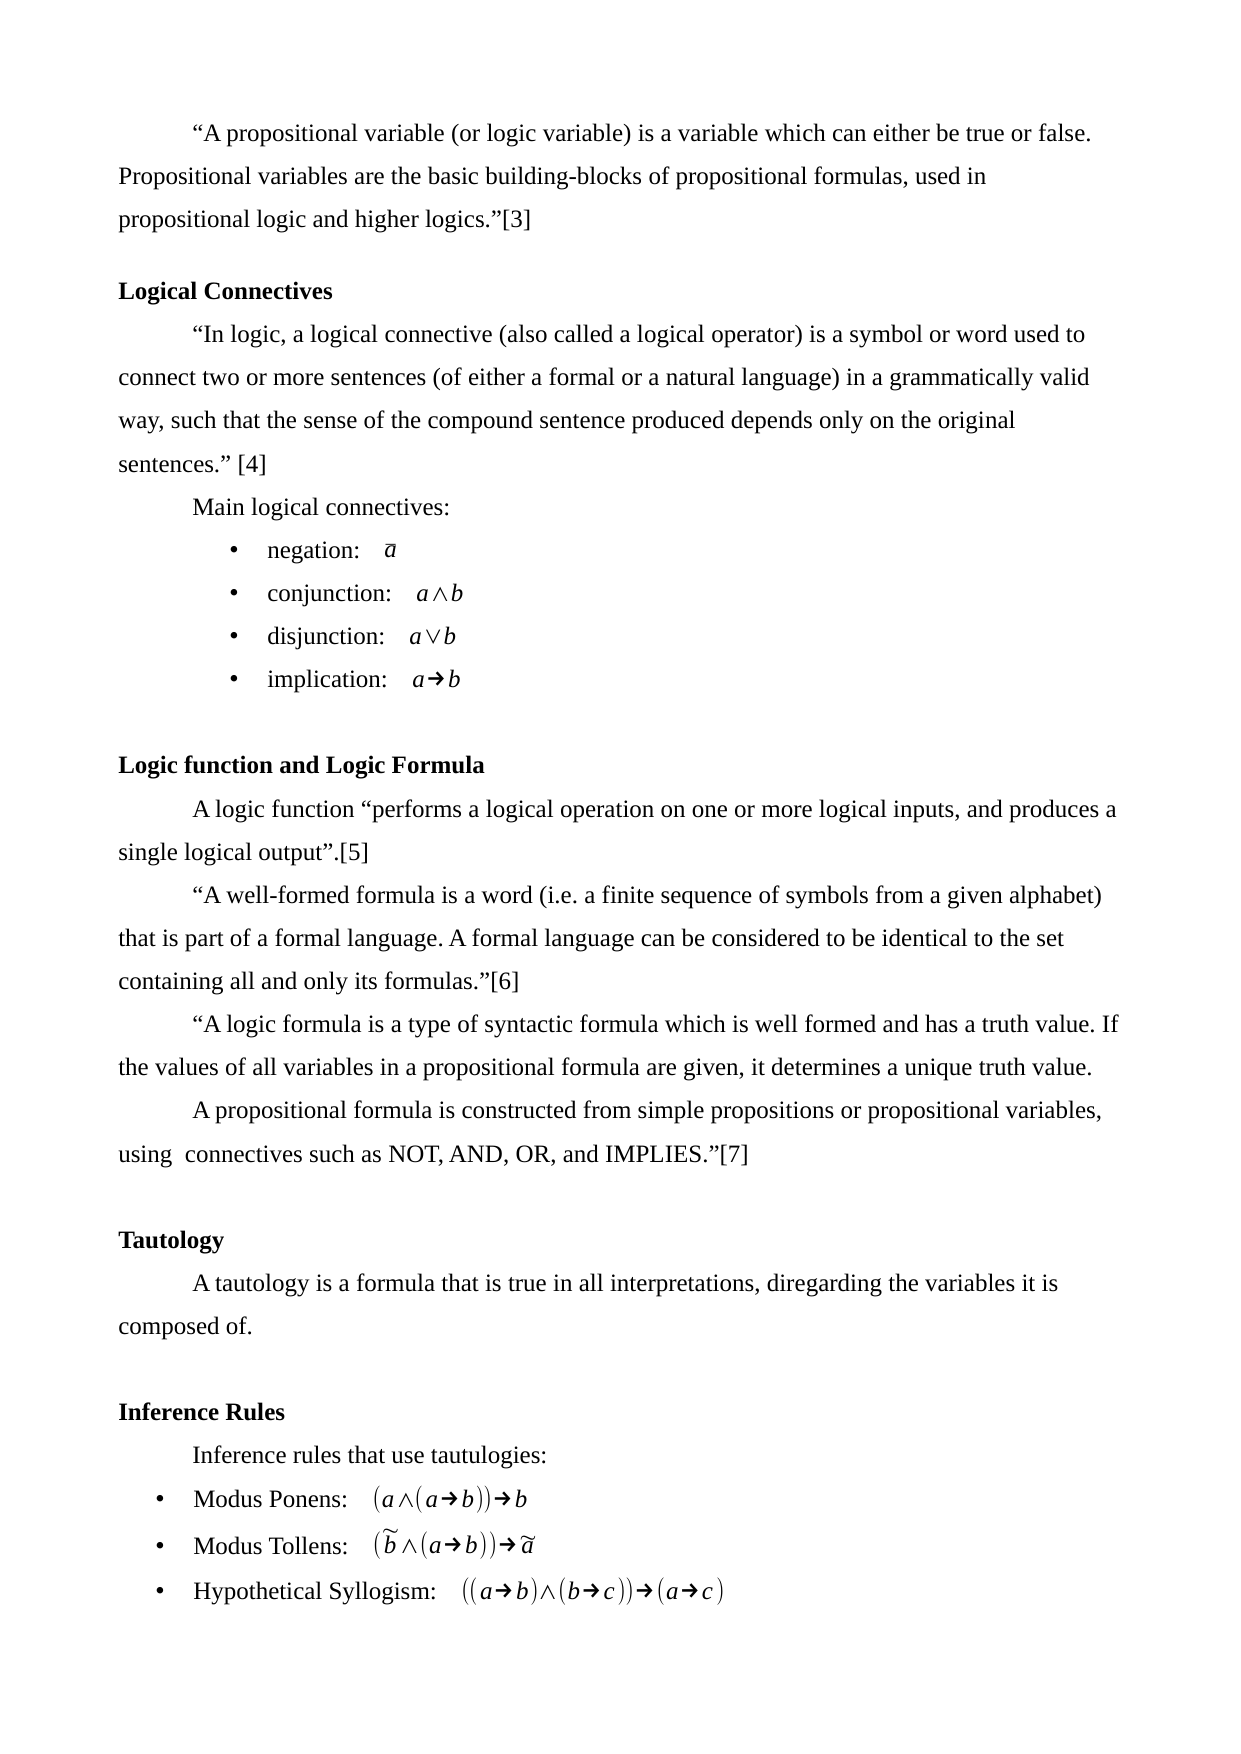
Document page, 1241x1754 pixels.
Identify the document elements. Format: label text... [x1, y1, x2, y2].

text Logical Connectives [118, 276, 1122, 305]
text Main logical connectives: [118, 492, 1122, 521]
text A tautology is a formula that is true in all interpretations, diregarding the variables it is composed of. [118, 1268, 1122, 1340]
list implication: [229, 664, 1122, 693]
text “A well-formed formula is a word (i.e. a finite sequence of symbols from a given alphabet) that is part of a formal language. A formal language can be considered to be identical to the set containing all and only its formulas.”[6] [118, 880, 1122, 995]
text “A propositional variable (or logic variable) is a variable which can either be true or false. Propositional variables are the basic building-blocks of propositional formulas, used in propositional logic and higher logics.”[3] [118, 118, 1122, 233]
text Tautology [118, 1225, 1122, 1254]
list negation: [229, 535, 1122, 564]
text Inference Rules [118, 1397, 1122, 1426]
list disjunction: [229, 621, 1122, 650]
text “In logic, a logical connective (also called a logical operator) is a symbol or word used to connect two or more sentences (of either a formal or a natural language) in a grammatically valid way, such that the sense of the compound sentence produced depends only on the original sentences.” [4] [118, 319, 1122, 477]
text “A logic formula is a type of syntactic formula which is well formed and has a truth value. If the values of all variables in a propositional formula are given, it determines a unique truth value. [118, 1009, 1122, 1081]
list Modus Tollens: [156, 1529, 1122, 1561]
text A propositional formula is constructed from simple propositions or propositional variables, using connectives such as NOT, AND, OR, and IMPLIES.”[7] [118, 1096, 1122, 1167]
list Modus Ponens: [156, 1484, 1122, 1514]
list Hypothetical Syllogism: [156, 1576, 1122, 1606]
text Logic function and Logic Formula [118, 751, 1122, 779]
list conjunction: [229, 578, 1122, 607]
text Inference rules that use tautulogies: [118, 1441, 1122, 1469]
text A logic function “performs a logical operation on one or more logical inputs, and produces a single logical output”.[5] [118, 794, 1122, 866]
